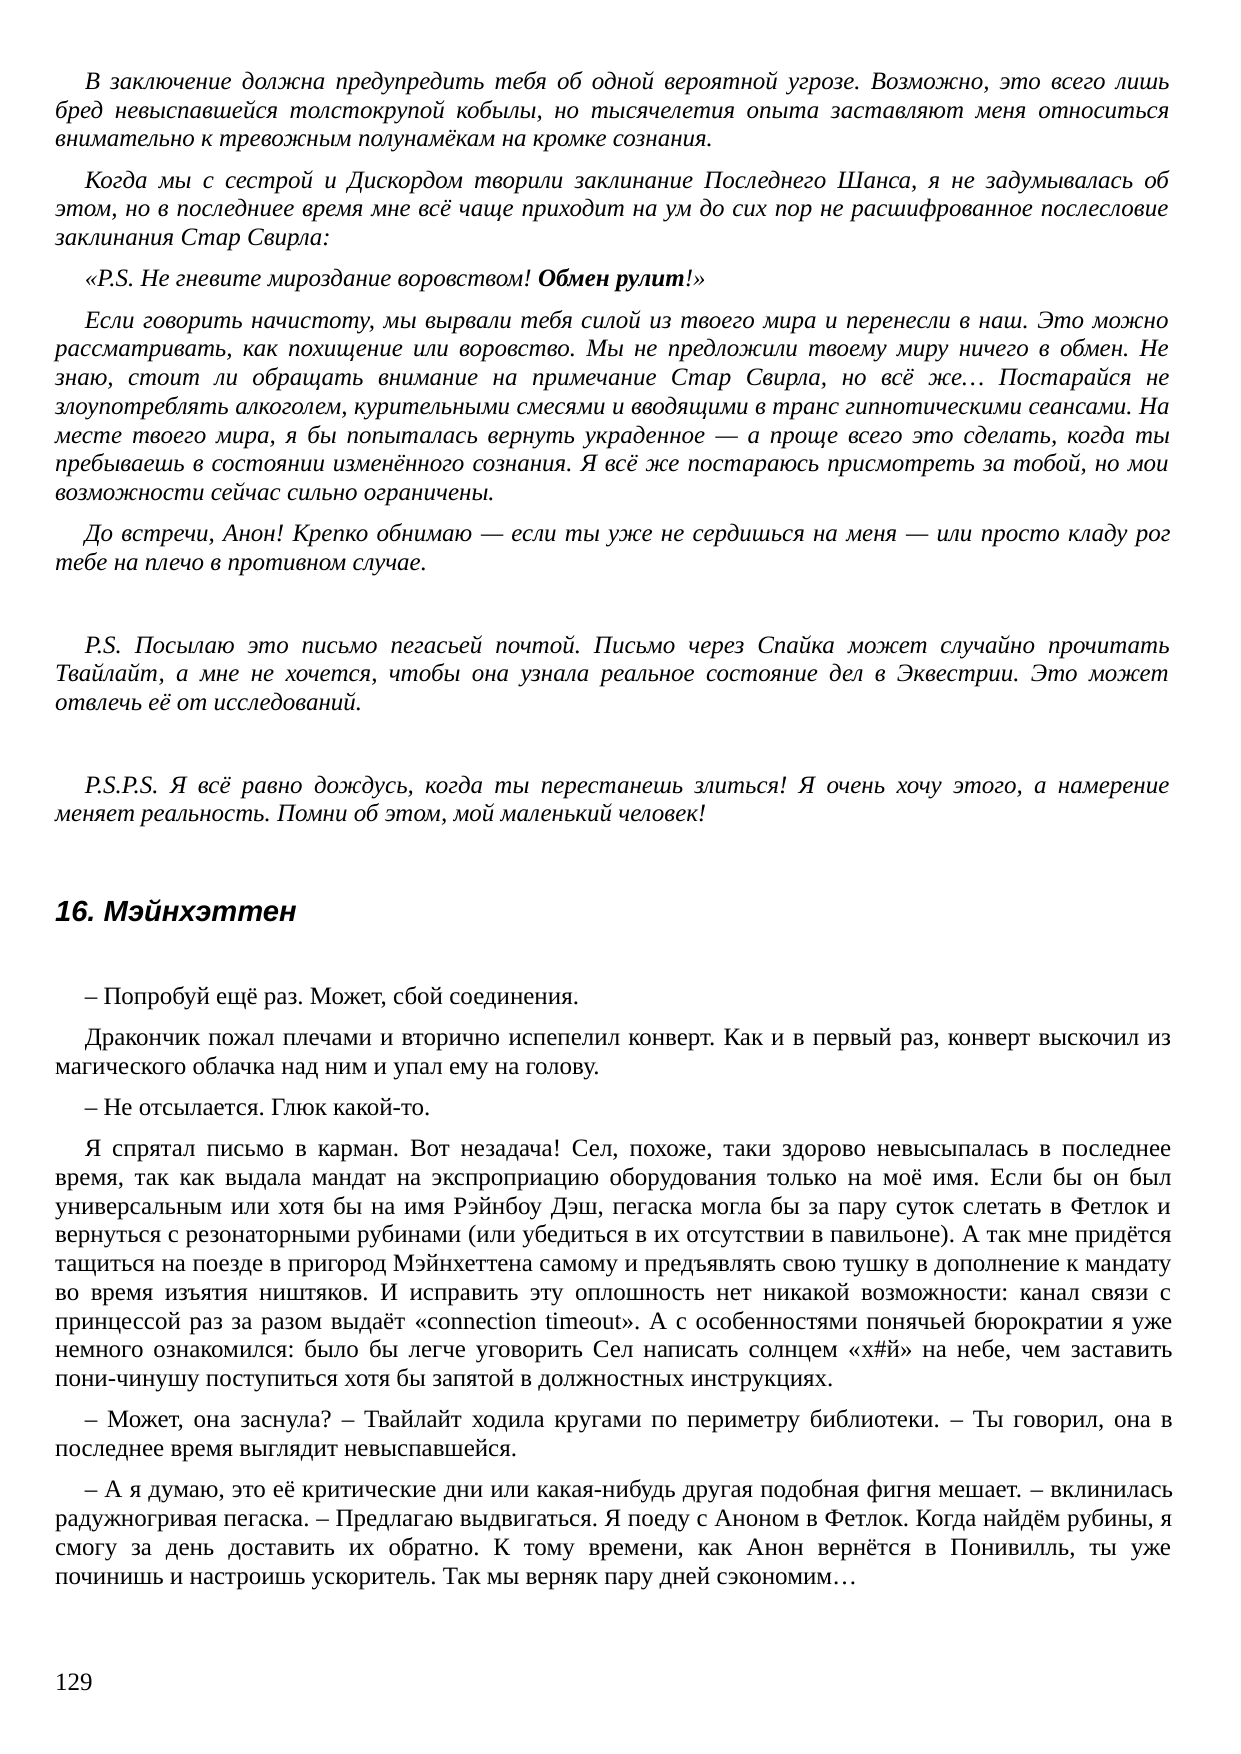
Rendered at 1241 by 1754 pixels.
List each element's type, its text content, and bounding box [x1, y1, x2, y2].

text – Может, она заснула? – Твайлайт ходила кругами по периметру библиотеки. – Ты говорил, она в последнее время выглядит невыспавшейся. [55, 1404, 1173, 1462]
text P.S.P.S. Я всё равно дождусь, когда ты перестанешь злиться! Я очень хочу этого, а намерение меняет реальность. Помни об этом, мой маленький человек! [55, 770, 1173, 827]
text До встречи, Анон! Крепко обнимаю — если ты уже не сердишься на меня — или просто кладу рог тебе на плечо в противном случае. [55, 518, 1173, 576]
text «P.S. Не гневите мироздание воровством! Обмен рулит!» [55, 263, 1173, 292]
text Я спрятал письмо в карман. Вот незадача! Сел, похоже, таки здорово невысыпалась в последнее время, так как выдала мандат на экспроприацию оборудования только на моё имя. Если бы он был универсальным или хотя бы на имя Рэйнбоу Дэш, пегаска могла бы за пару суток слетать в Фетлок и вернуться с резонаторными рубинами (или убедиться в их отсутствии в павильоне). А так мне придётся тащиться на поезде в пригород Мэйнхеттена самому и предъявлять свою тушку в дополнение к мандату во время изъятия ништяков. И исправить эту оплошность нет никакой возможности: канал связи с принцессой раз за разом выдаёт «connection timeout». А с особенностями понячьей бюрократии я уже немного ознакомился: было бы легче уговорить Сел написать солнцем «х#й» на небе, чем заставить пони-чинушу поступиться хотя бы запятой в должностных инструкциях. [55, 1133, 1173, 1392]
text – Не отсылается. Глюк какой-то. [55, 1092, 1173, 1121]
text Если говорить начистоту, мы вырвали тебя силой из твоего мира и перенесли в наш. Это можно рассматривать, как похищение или воровство. Мы не предложили твоему миру ничего в обмен. Не знаю, стоит ли обращать внимание на примечание Стар Свирла, но всё же… Постарайся не злоупотреблять алкоголем, курительными смесями и вводящими в транс гипнотическими сеансами. На месте твоего мира, я бы попыталась вернуть украденное — а проще всего это сделать, когда ты пребываешь в состоянии изменённого сознания. Я всё же постараюсь присмотреть за тобой, но мои возможности сейчас сильно ограничены. [55, 305, 1173, 506]
text Дракончик пожал плечами и вторично испепелил конверт. Как и в первый раз, конверт выскочил из магического облачка над ним и упал ему на голову. [55, 1022, 1173, 1079]
text P.S. Посылаю это письмо пегасьей почтой. Письмо через Спайка может случайно прочитать Твайлайт, а мне не хочется, чтобы она узнала реальное состояние дел в Эквестрии. Это может отвлечь её от исследований. [55, 630, 1173, 716]
subtitle 16. Мэйнхэттен [55, 893, 1173, 927]
text В заключение должна предупредить тебя об одной вероятной угрозе. Возможно, это всего лишь бред невыспавшейся толстокрупой кобылы, но тысячелетия опыта заставляют меня относиться внимательно к тревожным полунамёкам на кромке сознания. [55, 66, 1173, 152]
text Когда мы с сестрой и Дискордом творили заклинание Последнего Шанса, я не задумывалась об этом, но в последниее время мне всё чаще приходит на ум до сих пор не расшифрованное послесловие заклинания Стар Свирла: [55, 165, 1173, 251]
text – А я думаю, это её критические дни или какая-нибудь другая подобная фигня мешает. – вклинилась радужногривая пегаска. – Предлагаю выдвигаться. Я поеду с Аноном в Фетлок. Когда найдём рубины, я смогу за день доставить их обратно. К тому времени, как Анон вернётся в Понивилль, ты уже починишь и настроишь ускоритель. Так мы верняк пару дней сэкономим… [55, 1474, 1173, 1589]
text – Попробуй ещё раз. Может, сбой соединения. [55, 981, 1173, 1009]
